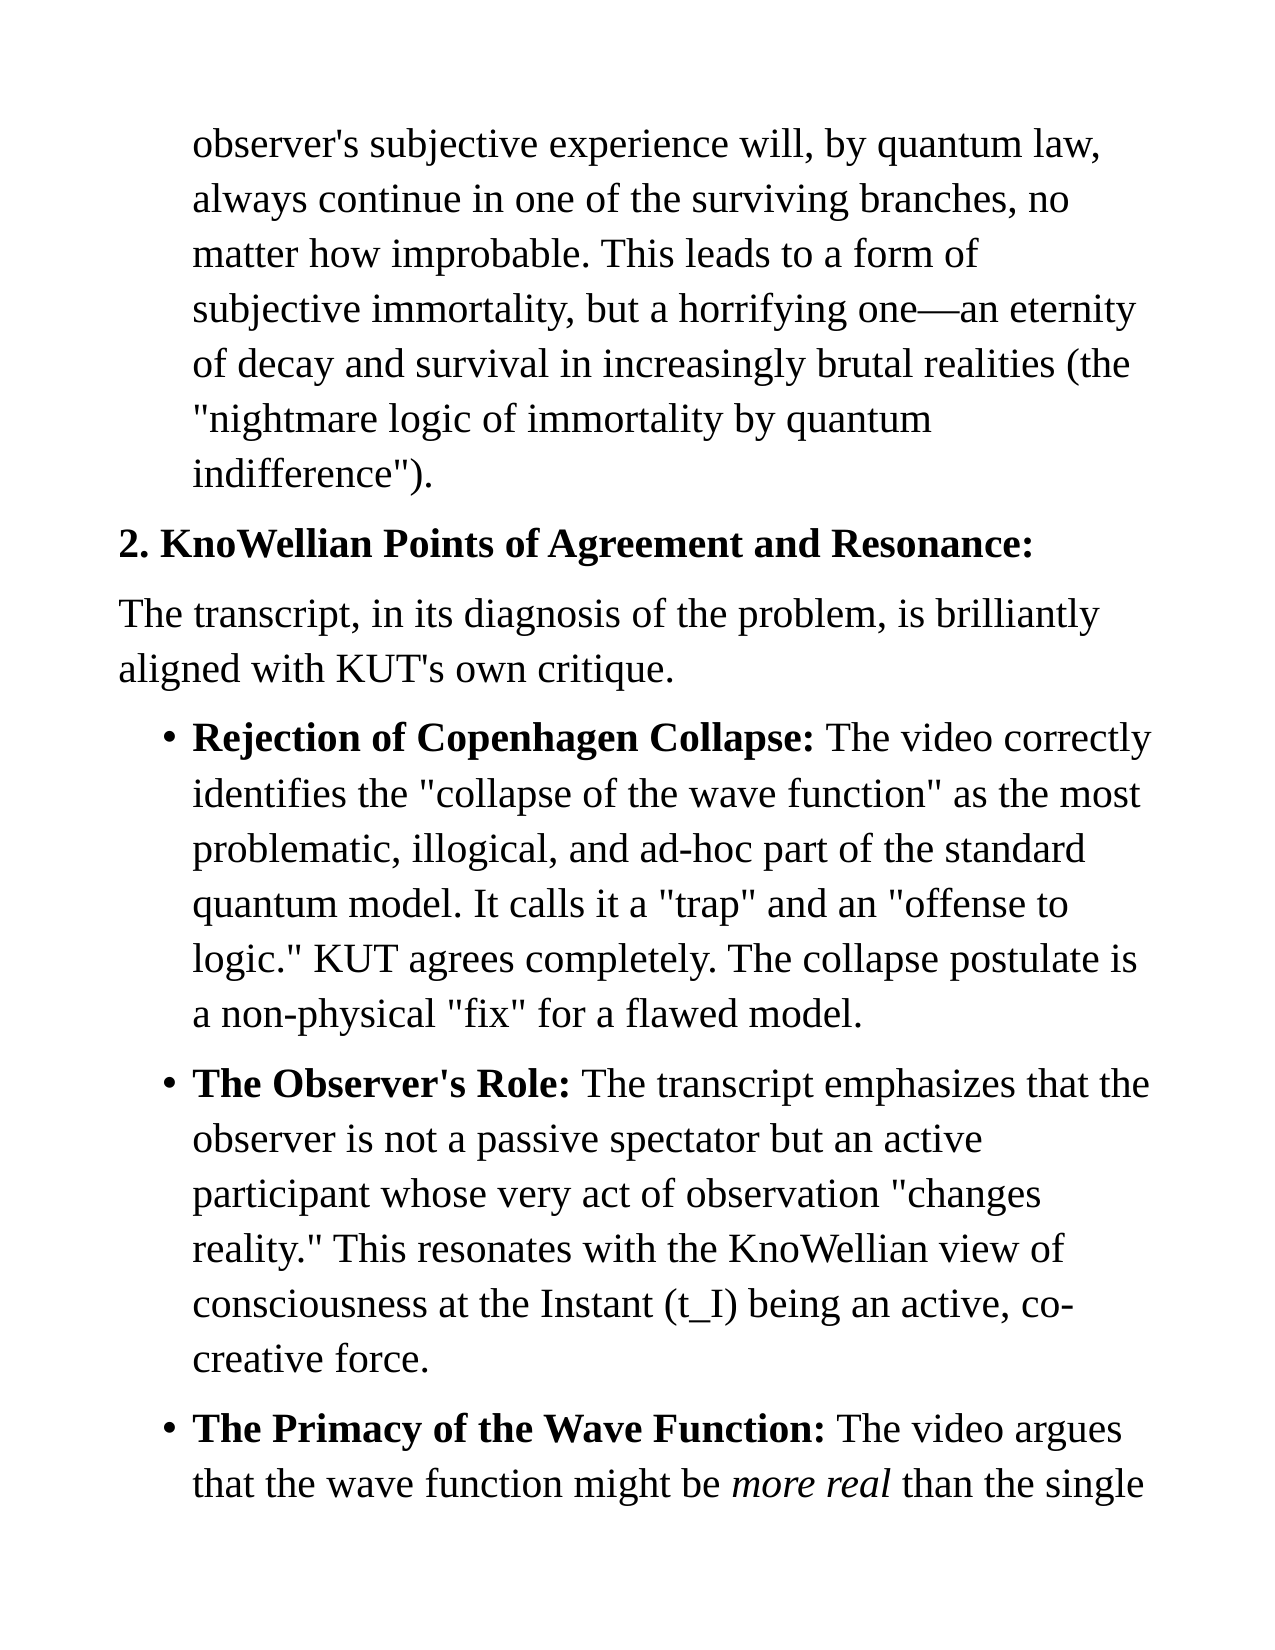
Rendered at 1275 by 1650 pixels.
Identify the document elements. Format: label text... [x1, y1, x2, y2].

list The Observer's Role: The transcript emphasizes that the observer is not a passive spectator but an active participant whose very act of observation "changes reality." This resonates with the KnoWellian view of consciousness at the Instant (t_I) being an active, co-creative force. [162, 1058, 1157, 1382]
list The Primacy of the Wave Function: The video argues that the wave function might be more real than the single [162, 1403, 1157, 1507]
text 2. KnoWellian Points of Agreement and Resonance: [118, 518, 1157, 566]
text The transcript, in its diagnosis of the problem, is brilliantly aligned with KUT's own critique. [118, 588, 1157, 691]
list observer's subjective experience will, by quantum law, always continue in one of the surviving branches, no matter how improbable. This leads to a form of subjective immortality, but a horrifying one—an eternity of decay and survival in increasingly brutal realities (the "nightmare logic of immortality by quantum indifference"). [162, 118, 1157, 497]
list Rejection of Copenhagen Collapse: The video correctly identifies the "collapse of the wave function" as the most problematic, illogical, and ad-hoc part of the standard quantum model. It calls it a "trap" and an "offense to logic." KUT agrees completely. The collapse postulate is a non-physical "fix" for a flawed model. [162, 713, 1157, 1036]
